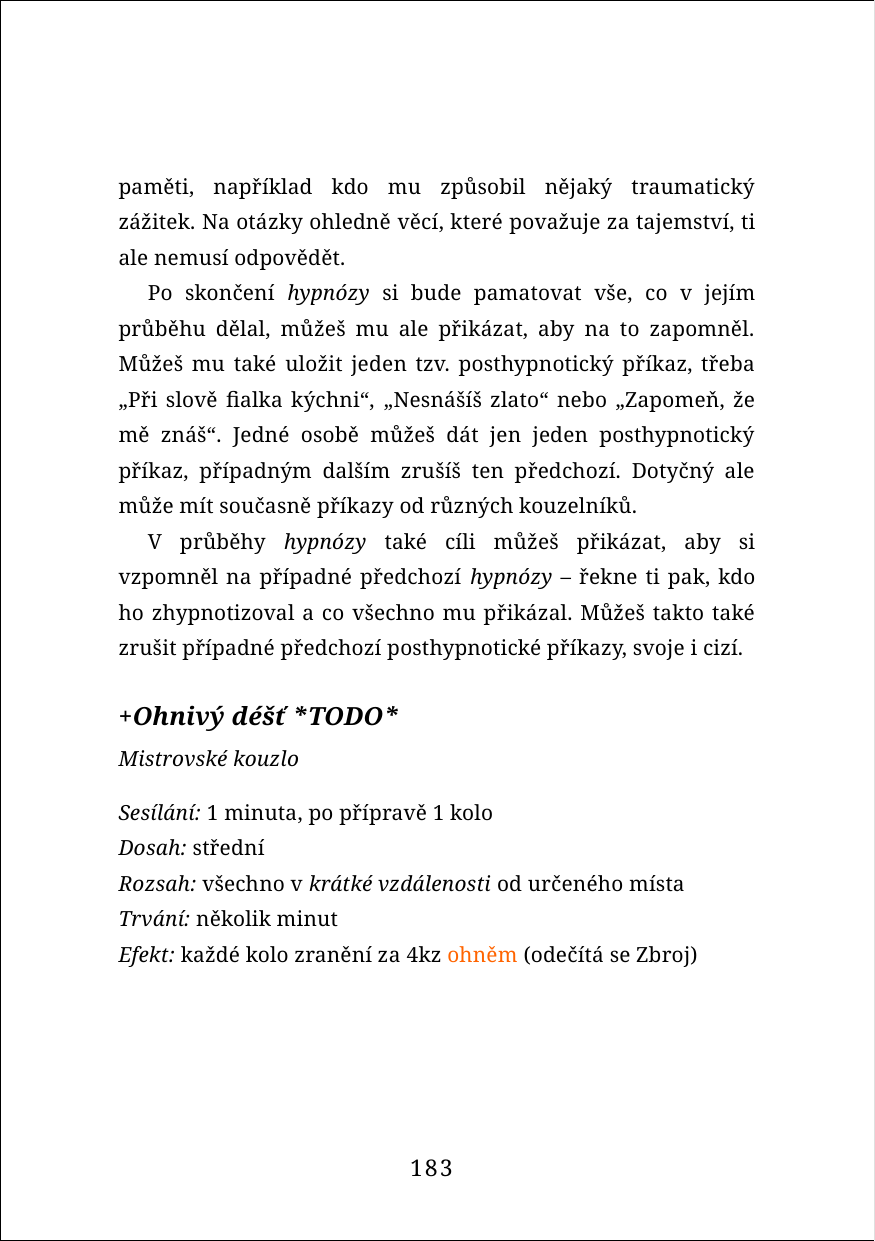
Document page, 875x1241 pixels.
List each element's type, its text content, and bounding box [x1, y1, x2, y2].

text Sesílání: 1 minuta, po přípravě 1 kolo Dosah: střední Rozsah: všechno v krátké vzdálenosti od určeného místa Trvání: několik minut Efekt: každé kolo zranění za 4kz ohněm (odečítá se Zbroj) [118, 798, 756, 968]
text Mistrovské kouzlo [118, 744, 756, 773]
subtitle +Ohnivý déšť *TODO* [118, 698, 756, 733]
text paměti, například kdo mu způsobil nějaký traumatický zážitek. Na otázky ohledně věcí, které považuje za tajemství, ti ale nemusí odpovědět. Po skončení hypnózy si bude pamatovat vše, co v jejím průběhu dělal, můžeš mu ale přikázat, aby na to zapomněl. Můžeš mu také uložit jeden tzv. posthypnotický příkaz, třeba „Při slově fialka kýchni“, „Nesnášíš zlato“ nebo „Zapomeň, že mě znáš“. Jedné osobě můžeš dát jen jeden posthypnotický příkaz, případným dalším zrušíš ten předchozí. Dotyčný ale může mít současně příkazy od různých kouzelníků. V průběhy hypnózy také cíli můžeš přikázat, aby si vzpomněl na případné předchozí hypnózy – řekne ti pak, kdo ho zhypnotizoval a co všechno mu přikázal. Můžeš takto také zrušit případné předchozí posthypnotické příkazy, svoje i cizí. [118, 172, 756, 662]
